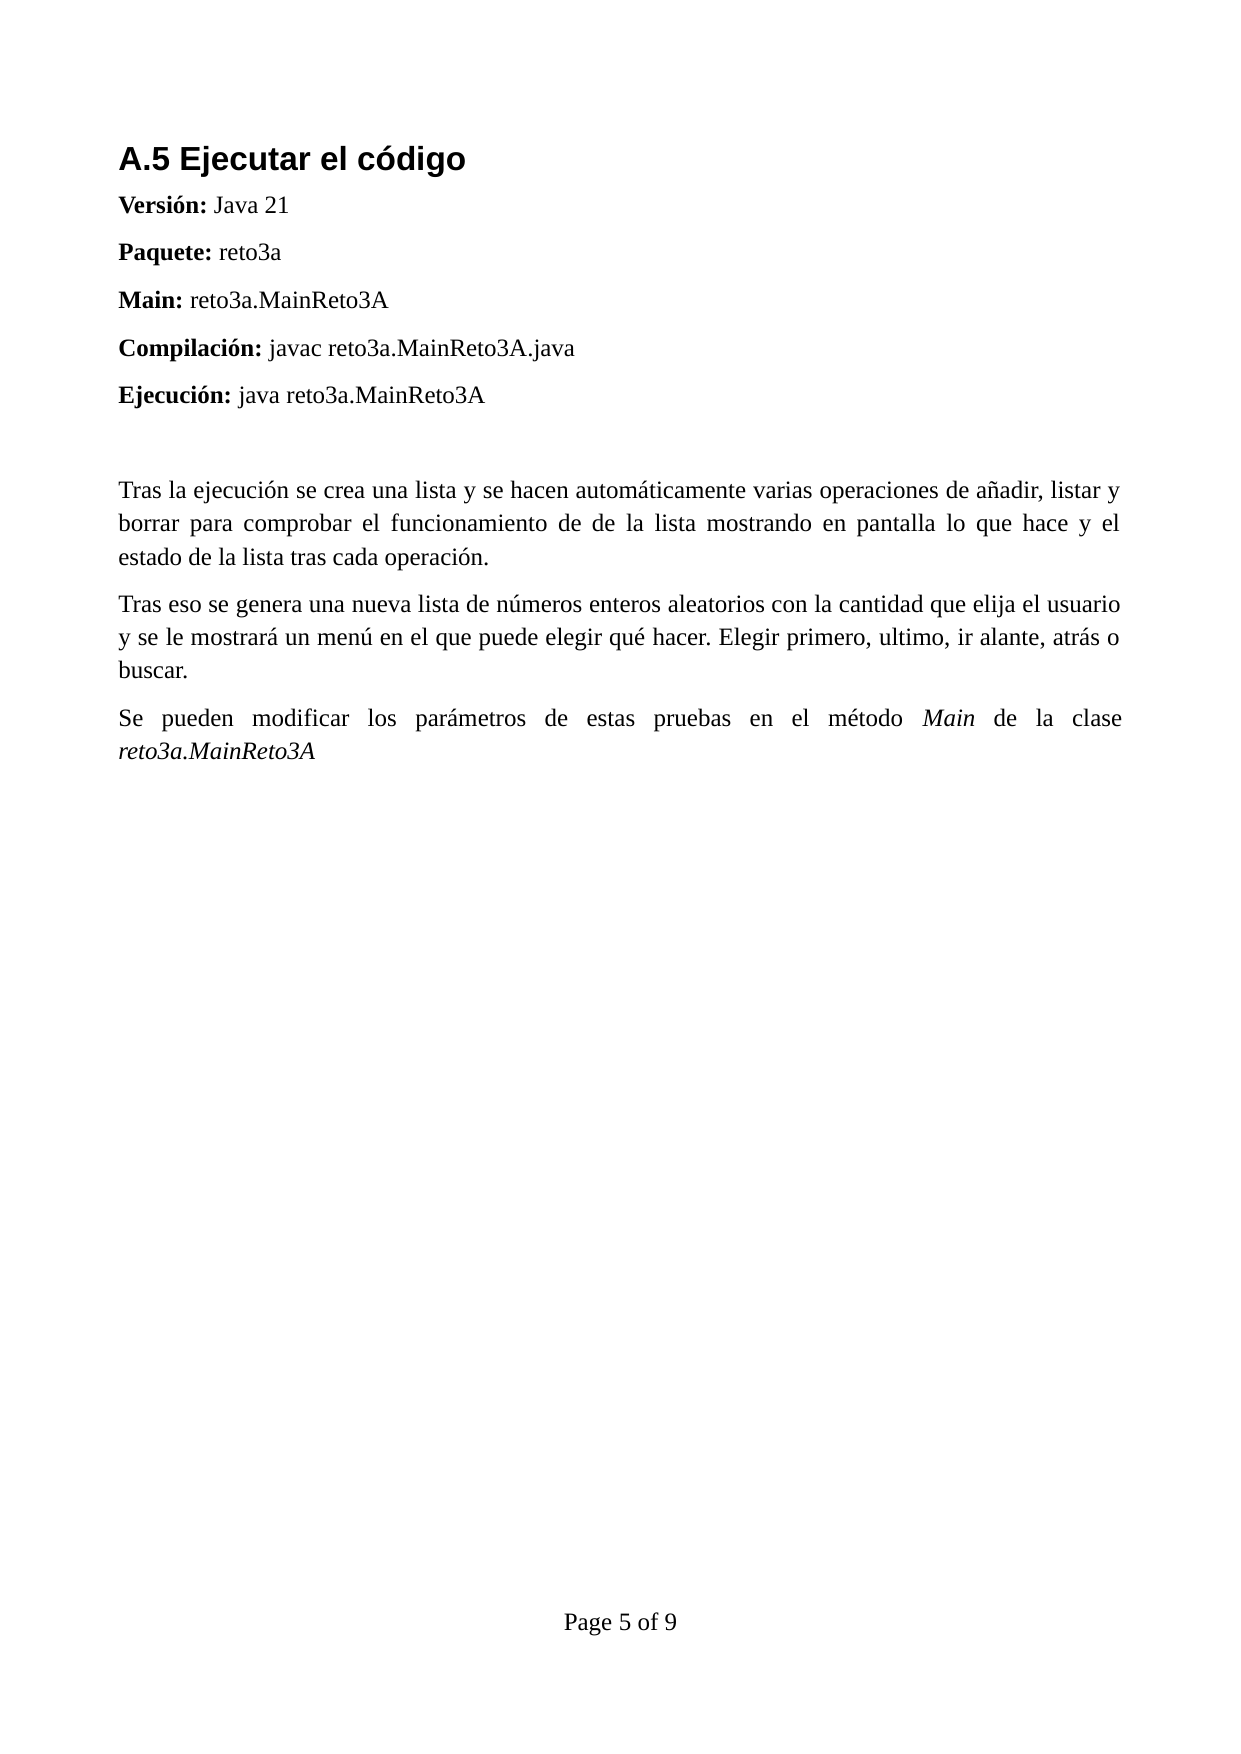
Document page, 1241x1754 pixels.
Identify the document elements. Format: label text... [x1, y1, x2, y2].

text Main: reto3a.MainReto3A [118, 285, 1122, 314]
text Compilación: javac reto3a.MainReto3A.java [118, 333, 1122, 361]
text Tras eso se genera una nueva lista de números enteros aleatorios con la cantidad que elija el usuario y se le mostrará un menú en el que puede elegir qué hacer. Elegir primero, ultimo, ir alante, atrás o buscar. [118, 589, 1122, 684]
text Tras la ejecución se crea una lista y se hacen automáticamente varias operaciones de añadir, listar y borrar para comprobar el funcionamiento de de la lista mostrando en pantalla lo que hace y el estado de la lista tras cada operación. [118, 476, 1122, 570]
text Ejecución: java reto3a.MainReto3A [118, 380, 1122, 409]
text Se pueden modificar los parámetros de estas pruebas en el método Main de la clase reto3a.MainReto3A [118, 703, 1122, 764]
text Versión: Java 21 [118, 190, 1122, 219]
text Paquete: reto3a [118, 237, 1122, 266]
subtitle A.5 Ejecutar el código [118, 139, 1122, 177]
